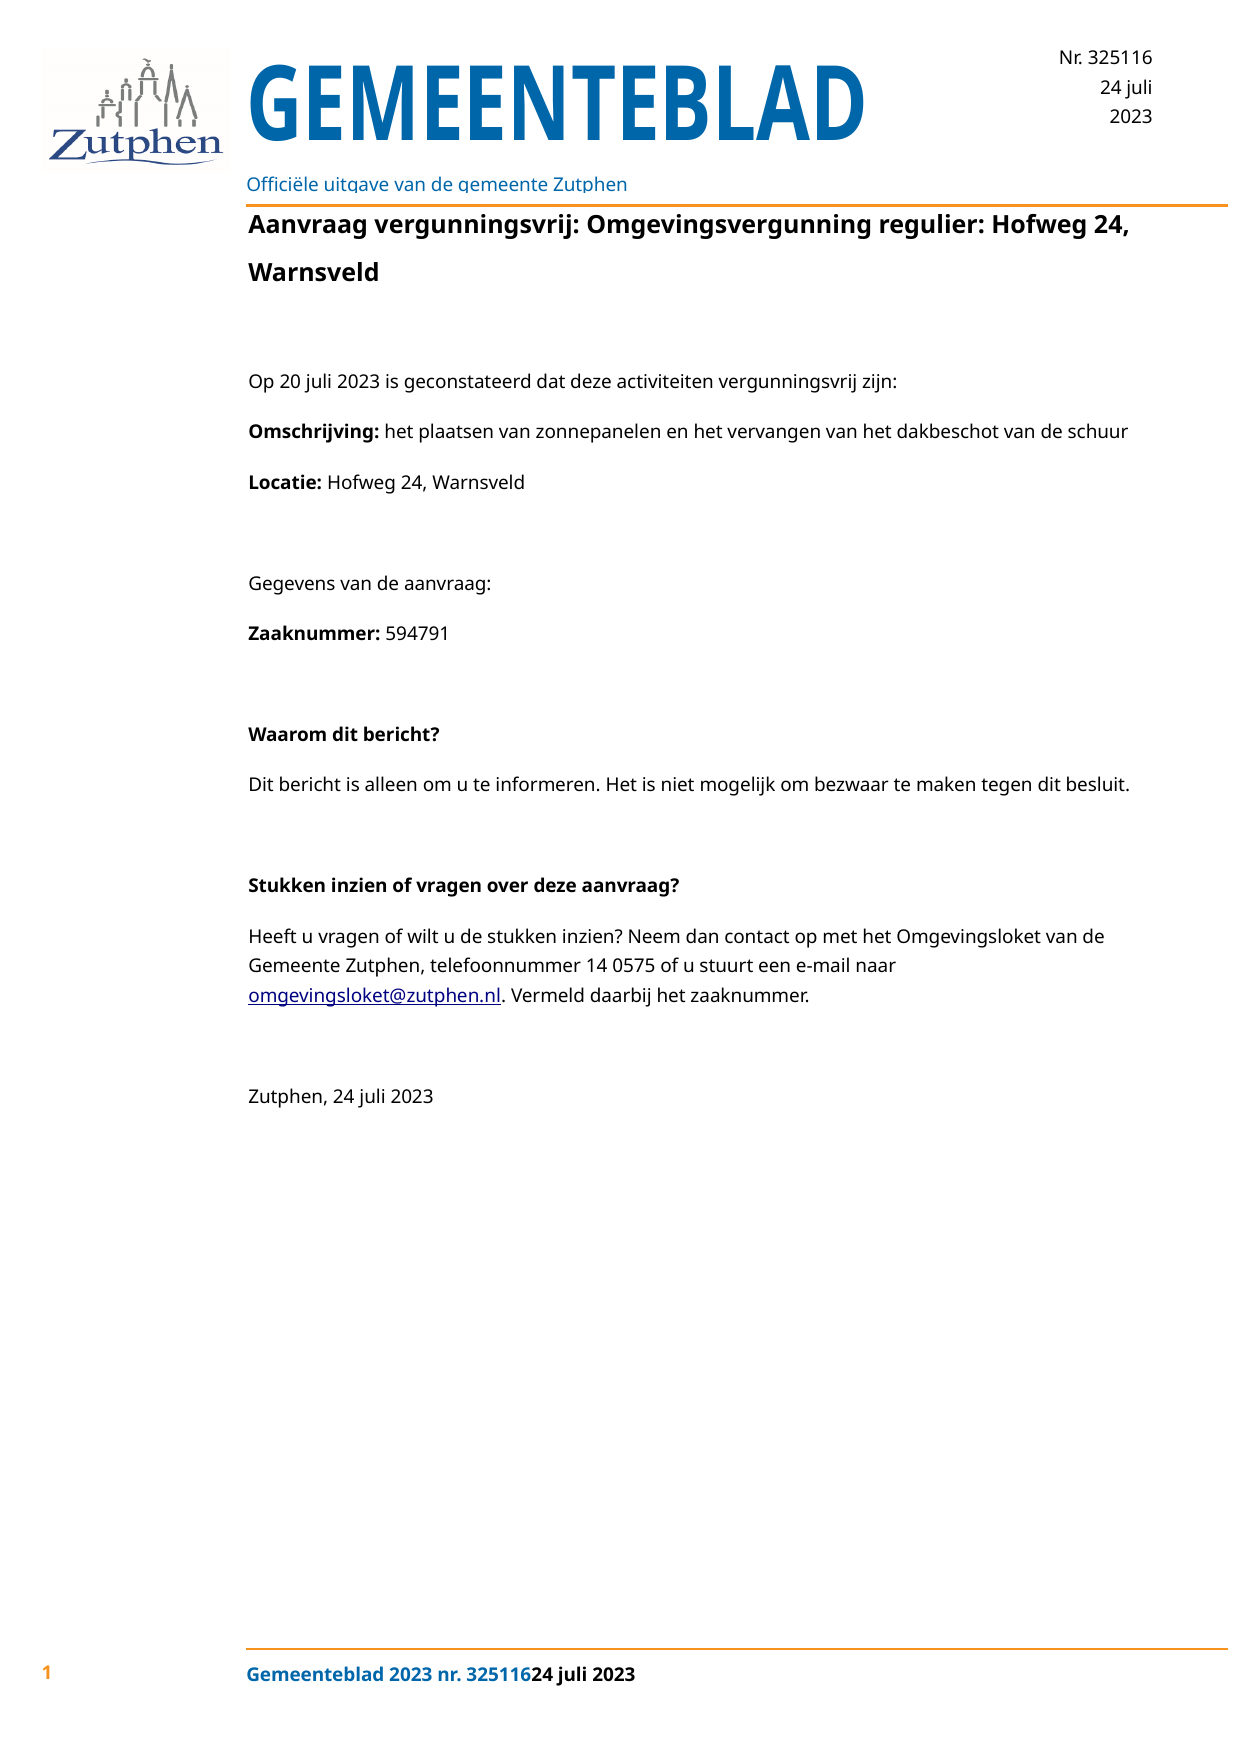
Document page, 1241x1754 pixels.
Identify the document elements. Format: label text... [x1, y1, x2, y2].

text Aanvraag vergunningsvrij: Omgevingsvergunning regulier: Hofweg 24, Warnsveld [248, 207, 1152, 288]
text Waarom dit bericht? [248, 721, 1152, 747]
text Zaaknummer: 594791 [248, 620, 1152, 646]
text Heeft u vragen of wilt u de stukken inzien? Neem dan contact op met het Omgevingsloket van de Gemeente Zutphen, telefoonnummer 14 0575 of u stuurt een e-mail naar omgevingsloket@zutphen.nl. Vermeld daarbij het zaaknummer. [248, 923, 1152, 1008]
text Zutphen, 24 juli 2023 [248, 1083, 1152, 1109]
text Stukken inzien of vragen over deze aanvraag? [248, 872, 1152, 898]
text Op 20 juli 2023 is geconstateerd dat deze activiteiten vergunningsvrij zijn: [248, 368, 1152, 394]
text Gegevens van de aanvraag: [248, 570, 1152, 596]
text Omschrijving: het plaatsen van zonnepanelen en het vervangen van het dakbeschot van de schuur [248, 419, 1152, 444]
text Locatie: Hofweg 24, Warnsveld [248, 469, 1152, 495]
picture [41, 47, 231, 172]
text Dit bericht is alleen om u te informeren. Het is niet mogelijk om bezwaar te maken tegen dit besluit. [248, 772, 1152, 797]
